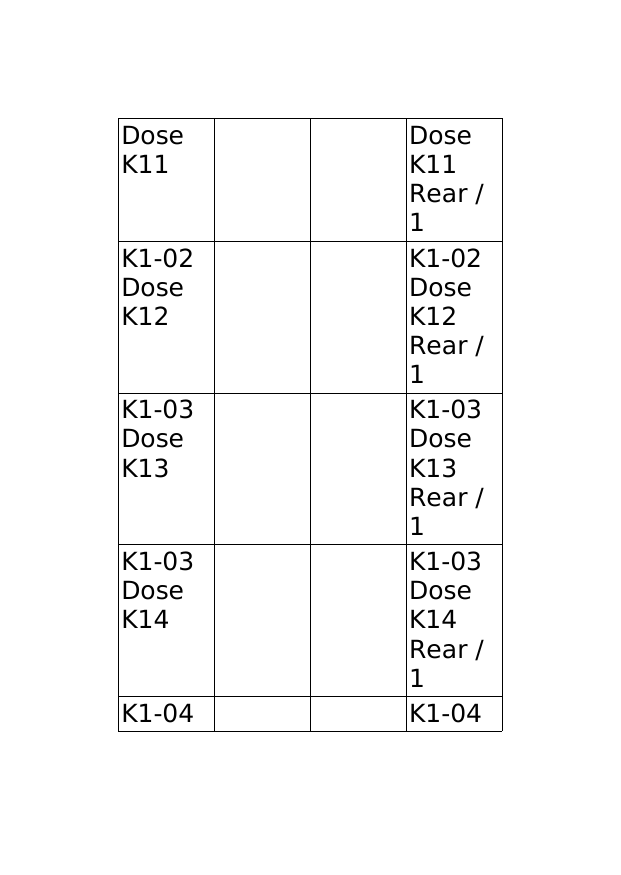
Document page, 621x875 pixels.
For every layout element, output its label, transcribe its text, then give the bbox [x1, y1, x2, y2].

table_cell K1-02 Dose K12 Rear / 1 [407, 242, 502, 392]
table_cell Dose K11 [119, 119, 214, 241]
table_cell [215, 545, 310, 696]
table_cell K1-03 Dose K13 [119, 394, 214, 544]
table_cell [215, 242, 310, 392]
table_cell [215, 119, 310, 241]
table_cell K1-03 Dose K13 Rear / 1 [407, 394, 502, 544]
table_cell [311, 545, 406, 696]
table_cell [311, 394, 406, 544]
table_cell [311, 119, 406, 241]
table_cell K1-03 Dose K14 [119, 545, 214, 696]
table_cell K1-04 [407, 697, 502, 731]
table_cell K1-03 Dose K14 Rear / 1 [407, 545, 502, 696]
table_cell [311, 697, 406, 731]
table_cell [215, 697, 310, 731]
table_cell K1-04 [119, 697, 214, 731]
table_cell [215, 394, 310, 544]
table_cell Dose K11 Rear / 1 [407, 119, 502, 241]
table_cell K1-02 Dose K12 [119, 242, 214, 392]
table_cell [311, 242, 406, 392]
